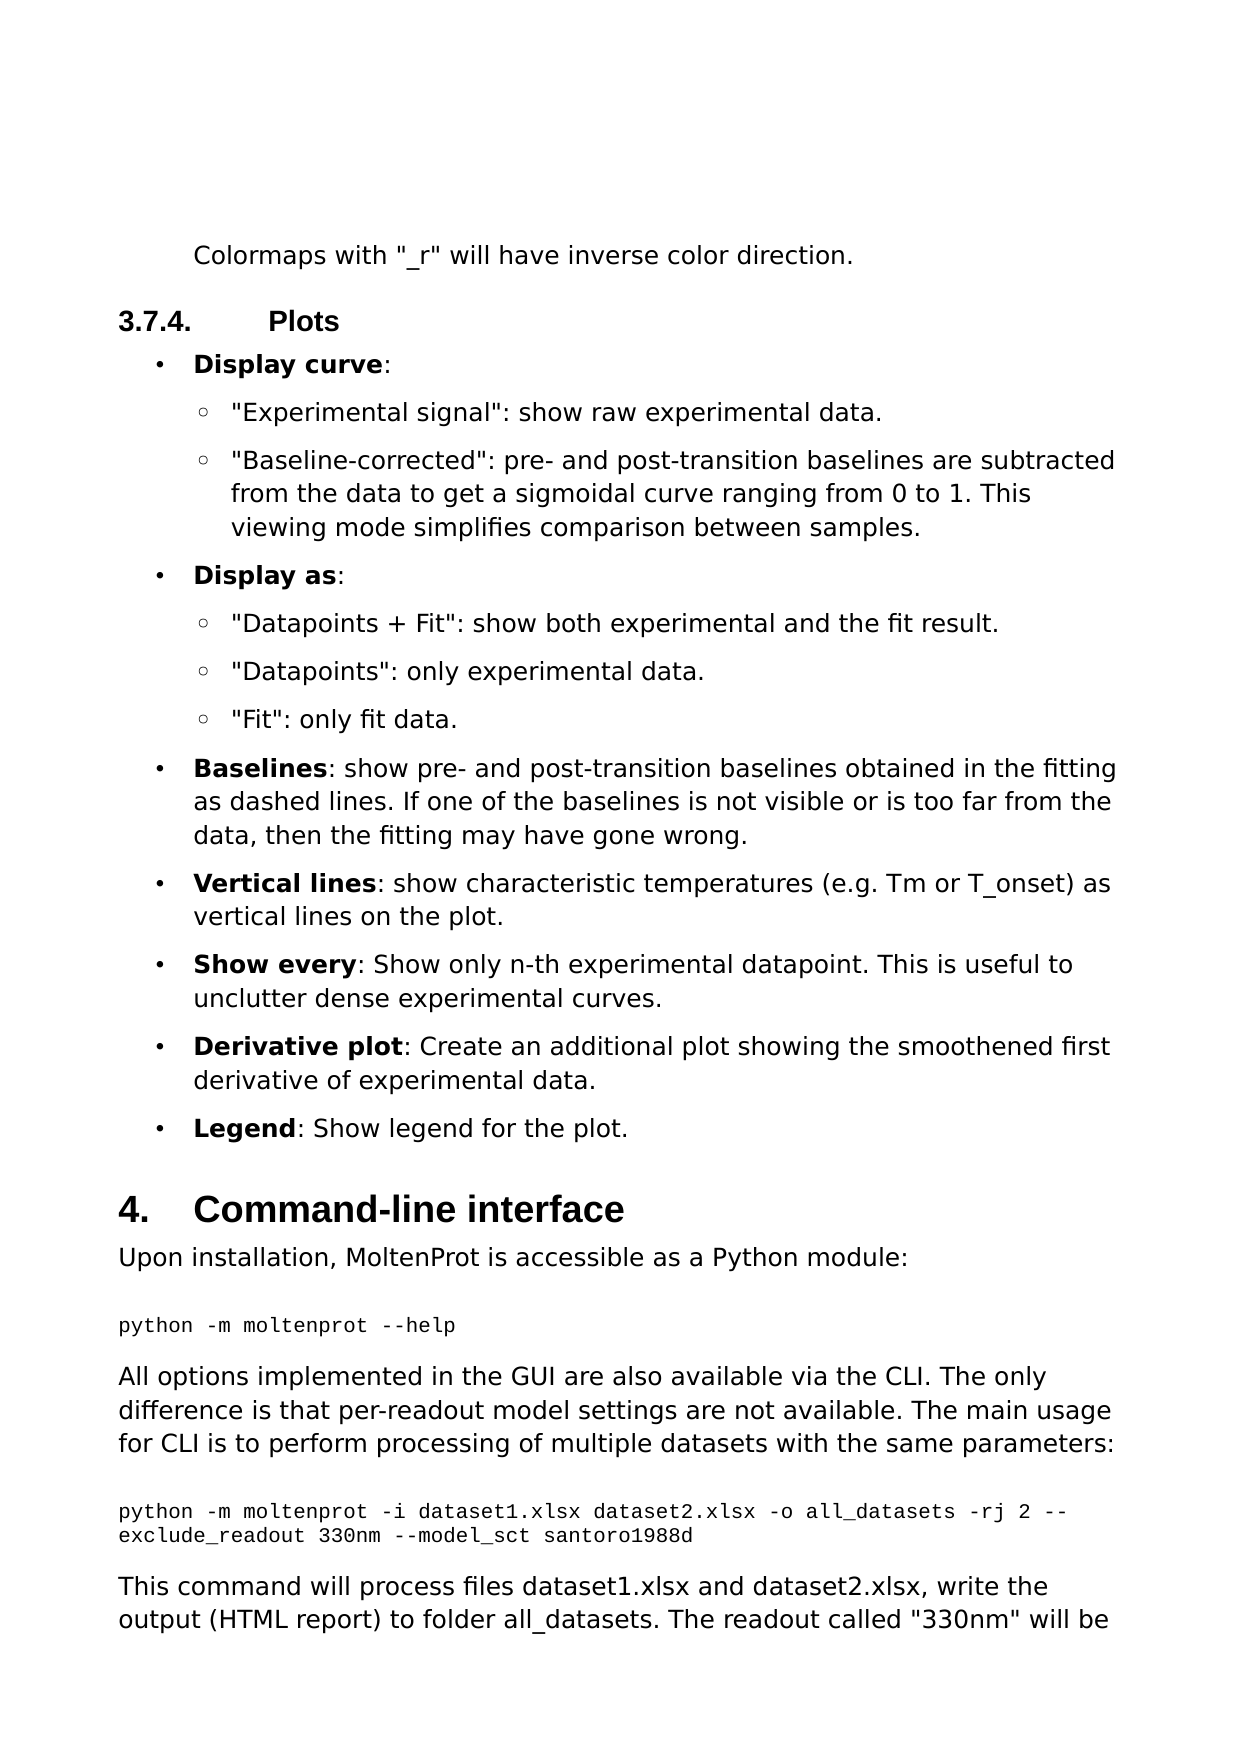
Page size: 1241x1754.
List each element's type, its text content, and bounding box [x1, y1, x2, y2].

subtitle Plots [118, 304, 1122, 337]
list "Fit": only fit data. [193, 706, 1122, 735]
text python -m moltenprot --help [118, 1315, 1122, 1339]
list "Datapoints + Fit": show both experimental and the fit result. [193, 609, 1122, 639]
list Baselines: show pre- and post-transition baselines obtained in the fitting as dashed lines. If one of the baselines is not visible or is too far from the data, then the fitting may have gone wrong. [156, 754, 1122, 850]
list Derivative plot: Create an additional plot showing the smoothened first derivative of experimental data. [156, 1032, 1122, 1095]
list Colormaps with "_r" will have inverse color direction. [156, 118, 1122, 270]
list "Experimental signal": show raw experimental data. [193, 398, 1122, 427]
subtitle Command-line interface [118, 1187, 1122, 1231]
text python -m moltenprot -i dataset1.xlsx dataset2.xlsx -o all_datasets -rj 2 --exclude_readout 330nm --model_sct santoro1988d [118, 1501, 1122, 1548]
list "Datapoints": only experimental data. [193, 658, 1122, 687]
list Show every: Show only n-th experimental datapoint. This is useful to unclutter dense experimental curves. [156, 951, 1122, 1013]
list Vertical lines: show characteristic temperatures (e.g. Tm or T_onset) as vertical lines on the plot. [156, 869, 1122, 932]
text All options implemented in the GUI are also available via the CLI. The only difference is that per-readout model settings are not available. The main usage for CLI is to perform processing of multiple datasets with the same parameters: [118, 1362, 1122, 1459]
text This command will process files dataset1.xlsx and dataset2.xlsx, write the output (HTML report) to folder all_datasets. The readout called "330nm" will be [118, 1572, 1122, 1635]
list Display as: [156, 561, 1122, 591]
text Upon installation, MoltenProt is accessible as a Python module: [118, 1243, 1122, 1272]
list "Baseline-corrected": pre- and post-transition baselines are subtracted from the data to get a sigmoidal curve ranging from 0 to 1. This viewing mode simplifies comparison between samples. [193, 446, 1122, 542]
list Display curve: [156, 350, 1122, 379]
list Legend: Show legend for the plot. [156, 1114, 1122, 1143]
